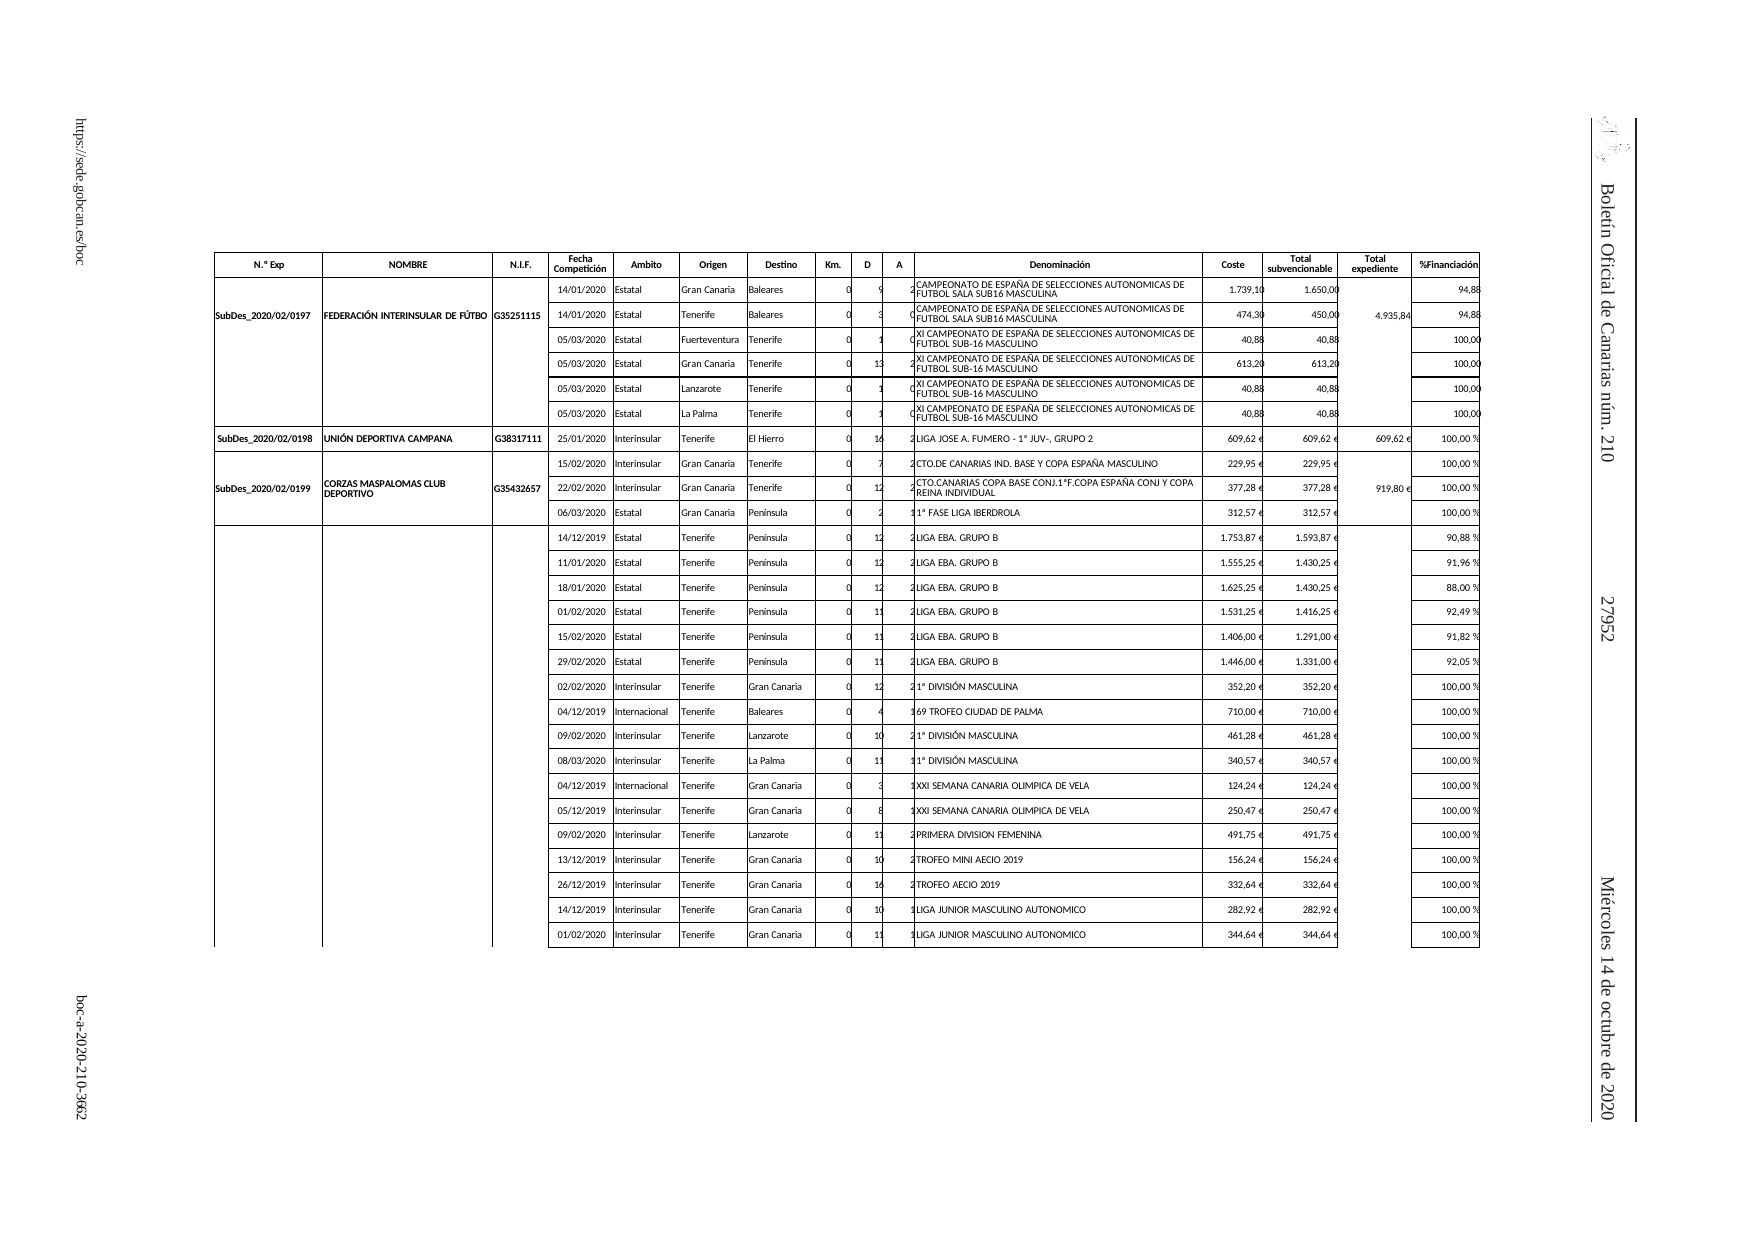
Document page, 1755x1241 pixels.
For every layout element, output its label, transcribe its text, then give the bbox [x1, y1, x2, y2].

table_cell XI CAMPEONATO DE ESPAÑA DE SELECCIONES AUTONOMICAS DE FUTBOL SUB‐16 MASCULINO [915, 378, 1202, 401]
table_cell Estatal [614, 625, 679, 649]
table_cell 9 [852, 278, 882, 302]
table_cell 0 [816, 700, 851, 723]
table_cell 0 [816, 774, 851, 798]
table_cell Tenerife [680, 774, 747, 798]
table_cell Estatal [614, 402, 679, 426]
table_cell 1 [883, 799, 914, 823]
table_cell Tenerife [680, 799, 747, 823]
table_cell 40,88 [1203, 328, 1262, 352]
table_cell 08/03/2020 [549, 749, 613, 773]
table_cell 16 [852, 873, 882, 897]
table_cell 0 [816, 725, 851, 748]
table_header N.º Exp [215, 253, 322, 277]
table_cell 0 [816, 675, 851, 699]
table_cell 332,64 € [1203, 873, 1262, 897]
table_cell 710,00 € [1263, 700, 1337, 723]
table_cell 156,24 € [1203, 849, 1262, 872]
table_cell Interinsular [614, 749, 679, 773]
table_cell 100,00 % [1412, 873, 1479, 897]
table_cell 12 [852, 576, 882, 599]
table_cell 1 [883, 749, 914, 773]
table_cell 0 [816, 799, 851, 823]
table_cell [215, 526, 322, 947]
table_cell 100,00 % [1412, 749, 1479, 773]
table_cell 491,75 € [1203, 824, 1262, 847]
table_cell 2 [883, 278, 914, 302]
table_cell 0 [816, 849, 851, 872]
table_cell 100,00 % [1412, 700, 1479, 723]
table_cell 29/02/2020 [549, 650, 613, 674]
table_cell Península [748, 551, 815, 575]
table_cell 1 [883, 923, 914, 947]
table_cell Lanzarote [680, 378, 747, 401]
table_cell Interinsular [614, 725, 679, 748]
table_cell 1.555,25 € [1203, 551, 1262, 575]
table_cell 156,24 € [1263, 849, 1337, 872]
table_cell 09/02/2020 [549, 725, 613, 748]
table_cell Interinsular [614, 427, 679, 451]
table_cell La Palma [680, 402, 747, 426]
table_cell 2 [883, 452, 914, 476]
table_cell Tenerife [680, 625, 747, 649]
table_cell 0 [816, 898, 851, 922]
table_header Ambito [614, 253, 679, 277]
table_cell 10 [852, 849, 882, 872]
table_cell 92,49 % [1412, 601, 1479, 624]
table_cell Interinsular [614, 873, 679, 897]
table_cell 2 [883, 650, 914, 674]
table_cell 250,47 € [1203, 799, 1262, 823]
table_cell 4 [852, 700, 882, 723]
table_cell 11/01/2020 [549, 551, 613, 575]
table_cell 461,28 € [1263, 725, 1337, 748]
table_cell 710,00 € [1203, 700, 1262, 723]
table_cell Península [748, 501, 815, 525]
table_cell Estatal [614, 601, 679, 624]
table_cell Interinsular [614, 452, 679, 476]
table_cell XI CAMPEONATO DE ESPAÑA DE SELECCIONES AUTONOMICAS DE FUTBOL SUB‐16 MASCULINO [915, 328, 1202, 352]
table_cell TROFEO MINI AECIO 2019 [915, 849, 1202, 872]
table_cell SubDes_2020/02/0197 [215, 278, 322, 426]
table_cell 100,00 % [1412, 824, 1479, 847]
table_cell 40,88 [1263, 378, 1337, 401]
table_cell Estatal [614, 526, 679, 550]
table_cell 1 [883, 898, 914, 922]
table_cell LIGA EBA. GRUPO B [915, 650, 1202, 674]
table_cell Gran Canaria [748, 923, 815, 947]
table_cell 2 [883, 526, 914, 550]
table_cell 0 [816, 278, 851, 302]
table_cell Tenerife [680, 675, 747, 699]
table_cell 1.446,00 € [1203, 650, 1262, 674]
table_cell 340,57 € [1203, 749, 1262, 773]
table_cell Baleares [748, 303, 815, 327]
table_cell 12 [852, 675, 882, 699]
table_cell 100,00 % [1412, 477, 1479, 500]
table_cell 352,20 € [1203, 675, 1262, 699]
table_cell Estatal [614, 278, 679, 302]
table_cell 05/03/2020 [549, 378, 613, 401]
table_cell 12 [852, 551, 882, 575]
table_header Fecha Competición [549, 253, 613, 277]
table_cell 14/01/2020 [549, 303, 613, 327]
table_cell 609,62 € [1203, 427, 1262, 451]
table_cell 100,00 [1412, 378, 1479, 401]
table_cell 2 [883, 601, 914, 624]
table_cell Gran Canaria [680, 477, 747, 500]
table_header Denominación [915, 253, 1202, 277]
table_cell Interinsular [614, 923, 679, 947]
table_cell Tenerife [680, 526, 747, 550]
table_cell 1ª DIVISIÓN MASCULINA [915, 725, 1202, 748]
table_cell 0 [816, 452, 851, 476]
table_cell Estatal [614, 328, 679, 352]
table_cell [323, 526, 492, 947]
table_header Total expediente [1338, 253, 1411, 277]
table_cell FEDERACIÓN INTERINSULAR DE FÚTBO [323, 278, 492, 426]
table_cell Gran Canaria [748, 873, 815, 897]
table_cell Internacional [614, 774, 679, 798]
table_cell 04/12/2019 [549, 700, 613, 723]
table_cell 352,20 € [1263, 675, 1337, 699]
table_cell 312,57 € [1263, 501, 1337, 525]
table_header Km. [816, 253, 851, 277]
table_cell 13/12/2019 [549, 849, 613, 872]
table_cell 04/12/2019 [549, 774, 613, 798]
table_cell 40,88 [1263, 402, 1337, 426]
table_cell Tenerife [748, 378, 815, 401]
table_cell 100,00 % [1412, 501, 1479, 525]
table_cell Lanzarote [748, 725, 815, 748]
table_cell 609,62 € [1263, 427, 1337, 451]
table_cell 344,64 € [1263, 923, 1337, 947]
table_cell 0 [816, 526, 851, 550]
table_cell 1 [852, 328, 882, 352]
table_cell 100,00 [1412, 328, 1479, 352]
table_cell Tenerife [680, 824, 747, 847]
table_cell 100,00 [1412, 402, 1479, 426]
table_cell 06/03/2020 [549, 501, 613, 525]
table_cell 1 [883, 700, 914, 723]
table_cell 14/12/2019 [549, 898, 613, 922]
table_cell 14/12/2019 [549, 526, 613, 550]
table_cell 2 [883, 725, 914, 748]
table_cell 10 [852, 898, 882, 922]
table_cell 05/03/2020 [549, 328, 613, 352]
table_cell 94,88 [1412, 278, 1479, 302]
table_cell 100,00 % [1412, 427, 1479, 451]
table_cell 919,80 € [1338, 452, 1411, 525]
table_cell 0 [816, 378, 851, 401]
table_cell LIGA EBA. GRUPO B [915, 551, 1202, 575]
table_cell 0 [816, 824, 851, 847]
table_cell Tenerife [680, 601, 747, 624]
table_cell 2 [883, 824, 914, 847]
table_cell Península [748, 526, 815, 550]
table_cell LIGA JOSE A. FUMERO ‐ 1ª JUV‐, GRUPO 2 [915, 427, 1202, 451]
table_cell 100,00 % [1412, 799, 1479, 823]
table_cell 4.935,84 [1338, 278, 1411, 426]
table_cell 88,00 % [1412, 576, 1479, 599]
table_cell LIGA EBA. GRUPO B [915, 625, 1202, 649]
table_cell 11 [852, 625, 882, 649]
table_cell 10 [852, 725, 882, 748]
table_cell 0 [816, 303, 851, 327]
table_cell 332,64 € [1263, 873, 1337, 897]
table_cell 11 [852, 749, 882, 773]
table_cell Península [748, 650, 815, 674]
table_cell 282,92 € [1203, 898, 1262, 922]
table_cell Tenerife [748, 477, 815, 500]
table_cell 1ª DIVISIÓN MASCULINA [915, 675, 1202, 699]
table_cell 0 [883, 328, 914, 352]
table_cell 01/02/2020 [549, 601, 613, 624]
table_cell 2 [883, 477, 914, 500]
table_cell 124,24 € [1263, 774, 1337, 798]
table_cell [493, 526, 548, 947]
table_cell LIGA JUNIOR MASCULINO AUTONOMICO [915, 923, 1202, 947]
table_cell 0 [883, 303, 914, 327]
table_cell 11 [852, 824, 882, 847]
table_cell 0 [816, 873, 851, 897]
table_cell 1.331,00 € [1263, 650, 1337, 674]
table_cell Interinsular [614, 799, 679, 823]
table_cell Estatal [614, 303, 679, 327]
table_cell 69 TROFEO CIUDAD DE PALMA [915, 700, 1202, 723]
table_cell Gran Canaria [748, 774, 815, 798]
table_cell 100,00 [1412, 353, 1479, 376]
table_cell 0 [816, 923, 851, 947]
table_cell 613,20 [1263, 353, 1337, 376]
table_cell 1.625,25 € [1203, 576, 1262, 599]
table_cell 01/02/2020 [549, 923, 613, 947]
text 27952 [1598, 597, 1618, 646]
table_cell 0 [816, 650, 851, 674]
table_cell 377,28 € [1203, 477, 1262, 500]
table_cell Interinsular [614, 849, 679, 872]
table_cell 2 [883, 873, 914, 897]
table_cell 312,57 € [1203, 501, 1262, 525]
table_cell 377,28 € [1263, 477, 1337, 500]
table_cell 2 [883, 675, 914, 699]
table_cell 0 [816, 402, 851, 426]
table_cell 1 [852, 378, 882, 401]
table_header %Financiación [1412, 253, 1479, 277]
table_cell 100,00 % [1412, 849, 1479, 872]
table_cell Península [748, 625, 815, 649]
table_cell XXI SEMANA CANARIA OLIMPICA DE VELA [915, 774, 1202, 798]
table_cell Gran Canaria [680, 452, 747, 476]
table_cell 0 [883, 378, 914, 401]
table_cell 1.531,25 € [1203, 601, 1262, 624]
table_cell 7 [852, 452, 882, 476]
table_cell 1 [883, 501, 914, 525]
table_cell 250,47 € [1263, 799, 1337, 823]
table_cell Tenerife [748, 402, 815, 426]
table_cell Gran Canaria [748, 799, 815, 823]
table_cell El Hierro [748, 427, 815, 451]
table_cell Baleares [748, 700, 815, 723]
table_cell Gran Canaria [748, 675, 815, 699]
table_cell Tenerife [680, 725, 747, 748]
table_cell 2 [852, 501, 882, 525]
table_cell Estatal [614, 378, 679, 401]
table_cell 05/12/2019 [549, 799, 613, 823]
table_cell CTO.CANARIAS COPA BASE CONJ.1ªF.COPA ESPAÑA CONJ Y COPA REINA INDIVIDUAL [915, 477, 1202, 500]
table_cell Tenerife [680, 303, 747, 327]
table_header N.I.F. [493, 253, 548, 277]
table_cell 609,62 € [1338, 427, 1411, 451]
table_header Origen [680, 253, 747, 277]
table_header Destino [748, 253, 815, 277]
table_cell Tenerife [680, 898, 747, 922]
table_cell [1338, 526, 1411, 947]
table_cell 613,20 [1203, 353, 1262, 376]
table_cell 1.739,10 [1203, 278, 1262, 302]
table_cell 0 [816, 576, 851, 599]
table_cell 2 [883, 576, 914, 599]
table_cell 2 [883, 353, 914, 376]
table_cell Gran Canaria [680, 353, 747, 376]
table_cell Tenerife [680, 551, 747, 575]
table_cell G35432657 [493, 452, 548, 525]
table_cell 2 [883, 849, 914, 872]
table_cell Tenerife [680, 749, 747, 773]
table_cell Tenerife [680, 650, 747, 674]
table_cell 09/02/2020 [549, 824, 613, 847]
table_cell 91,96 % [1412, 551, 1479, 575]
table_cell 1.430,25 € [1263, 576, 1337, 599]
table_cell Lanzarote [748, 824, 815, 847]
table_cell 124,24 € [1203, 774, 1262, 798]
table_cell 94,88 [1412, 303, 1479, 327]
table_cell 0 [816, 353, 851, 376]
table_cell 40,88 [1203, 378, 1262, 401]
table_cell 40,88 [1203, 402, 1262, 426]
table_cell 1.406,00 € [1203, 625, 1262, 649]
table_cell Tenerife [680, 427, 747, 451]
table_cell 100,00 % [1412, 725, 1479, 748]
table_cell 11 [852, 601, 882, 624]
table_cell Estatal [614, 551, 679, 575]
table_cell Fuerteventura [680, 328, 747, 352]
table_cell PRIMERA DIVISION FEMENINA [915, 824, 1202, 847]
table_cell LIGA EBA. GRUPO B [915, 526, 1202, 550]
table_cell 1.430,25 € [1263, 551, 1337, 575]
text boc-a-2020-210-3662 [74, 995, 91, 1124]
table_cell 229,95 € [1263, 452, 1337, 476]
table_cell 0 [816, 601, 851, 624]
table_cell 461,28 € [1203, 725, 1262, 748]
table_cell 0 [816, 501, 851, 525]
table_cell 1.593,87 € [1263, 526, 1337, 550]
table_cell XXI SEMANA CANARIA OLIMPICA DE VELA [915, 799, 1202, 823]
table_cell 2 [883, 625, 914, 649]
table_cell Estatal [614, 576, 679, 599]
table_cell 282,92 € [1263, 898, 1337, 922]
table_cell XI CAMPEONATO DE ESPAÑA DE SELECCIONES AUTONOMICAS DE FUTBOL SUB‐16 MASCULINO [915, 353, 1202, 376]
table_cell 340,57 € [1263, 749, 1337, 773]
table_cell 92,05 % [1412, 650, 1479, 674]
text Boletín Oficial de Canarias núm. 210 [1598, 183, 1618, 464]
table_cell 100,00 % [1412, 774, 1479, 798]
table_cell Gran Canaria [680, 278, 747, 302]
table_cell 1.753,87 € [1203, 526, 1262, 550]
table_cell 05/03/2020 [549, 402, 613, 426]
table_cell 15/02/2020 [549, 625, 613, 649]
table_cell 2 [883, 551, 914, 575]
table_cell 1 [852, 402, 882, 426]
table_cell 18/01/2020 [549, 576, 613, 599]
table_header Total subvencionable [1263, 253, 1337, 277]
table_cell XI CAMPEONATO DE ESPAÑA DE SELECCIONES AUTONOMICAS DE FUTBOL SUB‐16 MASCULINO [915, 402, 1202, 426]
table_cell LIGA EBA. GRUPO B [915, 601, 1202, 624]
table_cell 1.650,00 [1263, 278, 1337, 302]
table_cell 0 [883, 402, 914, 426]
table_cell LIGA EBA. GRUPO B [915, 576, 1202, 599]
table_cell 229,95 € [1203, 452, 1262, 476]
table_cell 11 [852, 650, 882, 674]
table_cell Interinsular [614, 675, 679, 699]
table_cell Interinsular [614, 824, 679, 847]
table_cell Interinsular [614, 477, 679, 500]
table_cell CAMPEONATO DE ESPAÑA DE SELECCIONES AUTONOMICAS DE FUTBOL SALA SUB16 MASCULINA [915, 278, 1202, 302]
table_cell 0 [816, 551, 851, 575]
table_cell Península [748, 601, 815, 624]
table_cell Tenerife [748, 328, 815, 352]
table_header A [883, 253, 914, 277]
table_cell Tenerife [748, 353, 815, 376]
table_cell 0 [816, 477, 851, 500]
table_cell 491,75 € [1263, 824, 1337, 847]
text Miércoles 14 de octubre de 2020 [1598, 876, 1618, 1124]
table_cell G35251115 [493, 278, 548, 426]
table_cell SubDes_2020/02/0198 [215, 427, 322, 451]
text https://sede.gobcan.es/boc [73, 118, 90, 273]
table_cell 3 [852, 774, 882, 798]
table_cell 474,30 [1203, 303, 1262, 327]
table_cell 91,82 % [1412, 625, 1479, 649]
table_cell Interinsular [614, 898, 679, 922]
table_cell Gran Canaria [748, 898, 815, 922]
table_cell 0 [816, 625, 851, 649]
table_cell 90,88 % [1412, 526, 1479, 550]
table_cell CORZAS MASPALOMAS CLUB DEPORTIVO [323, 452, 492, 525]
table_header Coste [1203, 253, 1262, 277]
table_cell 1.291,00 € [1263, 625, 1337, 649]
table_cell Tenerife [680, 576, 747, 599]
table_cell 26/12/2019 [549, 873, 613, 897]
table_cell 0 [816, 749, 851, 773]
table_cell 8 [852, 799, 882, 823]
table_cell 1ª FASE LIGA IBERDROLA [915, 501, 1202, 525]
table_cell 12 [852, 526, 882, 550]
table_cell Estatal [614, 650, 679, 674]
table_cell 2 [883, 427, 914, 451]
table_cell 40,88 [1263, 328, 1337, 352]
table_cell Tenerife [748, 452, 815, 476]
table_cell 22/02/2020 [549, 477, 613, 500]
table_cell 100,00 % [1412, 898, 1479, 922]
table_cell 0 [816, 427, 851, 451]
table_cell G38317111 [493, 427, 548, 451]
table_cell Estatal [614, 501, 679, 525]
table_cell 12 [852, 477, 882, 500]
table_cell LIGA JUNIOR MASCULINO AUTONOMICO [915, 898, 1202, 922]
table_cell Gran Canaria [680, 501, 747, 525]
table_cell Internacional [614, 700, 679, 723]
table_cell UNIÓN DEPORTIVA CAMPANA [323, 427, 492, 451]
table_cell CTO.DE CANARIAS IND. BASE Y COPA ESPAÑA MASCULINO [915, 452, 1202, 476]
table_cell 25/01/2020 [549, 427, 613, 451]
table_cell Baleares [748, 278, 815, 302]
table_cell 100,00 % [1412, 452, 1479, 476]
table_cell Gran Canaria [748, 849, 815, 872]
table_cell 13 [852, 353, 882, 376]
table_cell 15/02/2020 [549, 452, 613, 476]
table_cell Estatal [614, 353, 679, 376]
table_cell 05/03/2020 [549, 353, 613, 376]
table_header NOMBRE [323, 253, 492, 277]
table_cell 1.416,25 € [1263, 601, 1337, 624]
table_cell 450,00 [1263, 303, 1337, 327]
table_cell Península [748, 576, 815, 599]
table_cell Tenerife [680, 700, 747, 723]
table_cell 02/02/2020 [549, 675, 613, 699]
table_cell 16 [852, 427, 882, 451]
table_header D [852, 253, 882, 277]
table_cell Tenerife [680, 873, 747, 897]
table_cell 100,00 % [1412, 923, 1479, 947]
table_cell 1ª DIVISIÓN MASCULINA [915, 749, 1202, 773]
table_cell Tenerife [680, 923, 747, 947]
table_cell CAMPEONATO DE ESPAÑA DE SELECCIONES AUTONOMICAS DE FUTBOL SALA SUB16 MASCULINA [915, 303, 1202, 327]
table_cell SubDes_2020/02/0199 [215, 452, 322, 525]
table_cell Tenerife [680, 849, 747, 872]
table_cell 100,00 % [1412, 675, 1479, 699]
table_cell La Palma [748, 749, 815, 773]
table_cell TROFEO AECIO 2019 [915, 873, 1202, 897]
table_cell 1 [883, 774, 914, 798]
table_cell 14/01/2020 [549, 278, 613, 302]
table_cell 344,64 € [1203, 923, 1262, 947]
table_cell 11 [852, 923, 882, 947]
table_cell 3 [852, 303, 882, 327]
table_cell 0 [816, 328, 851, 352]
